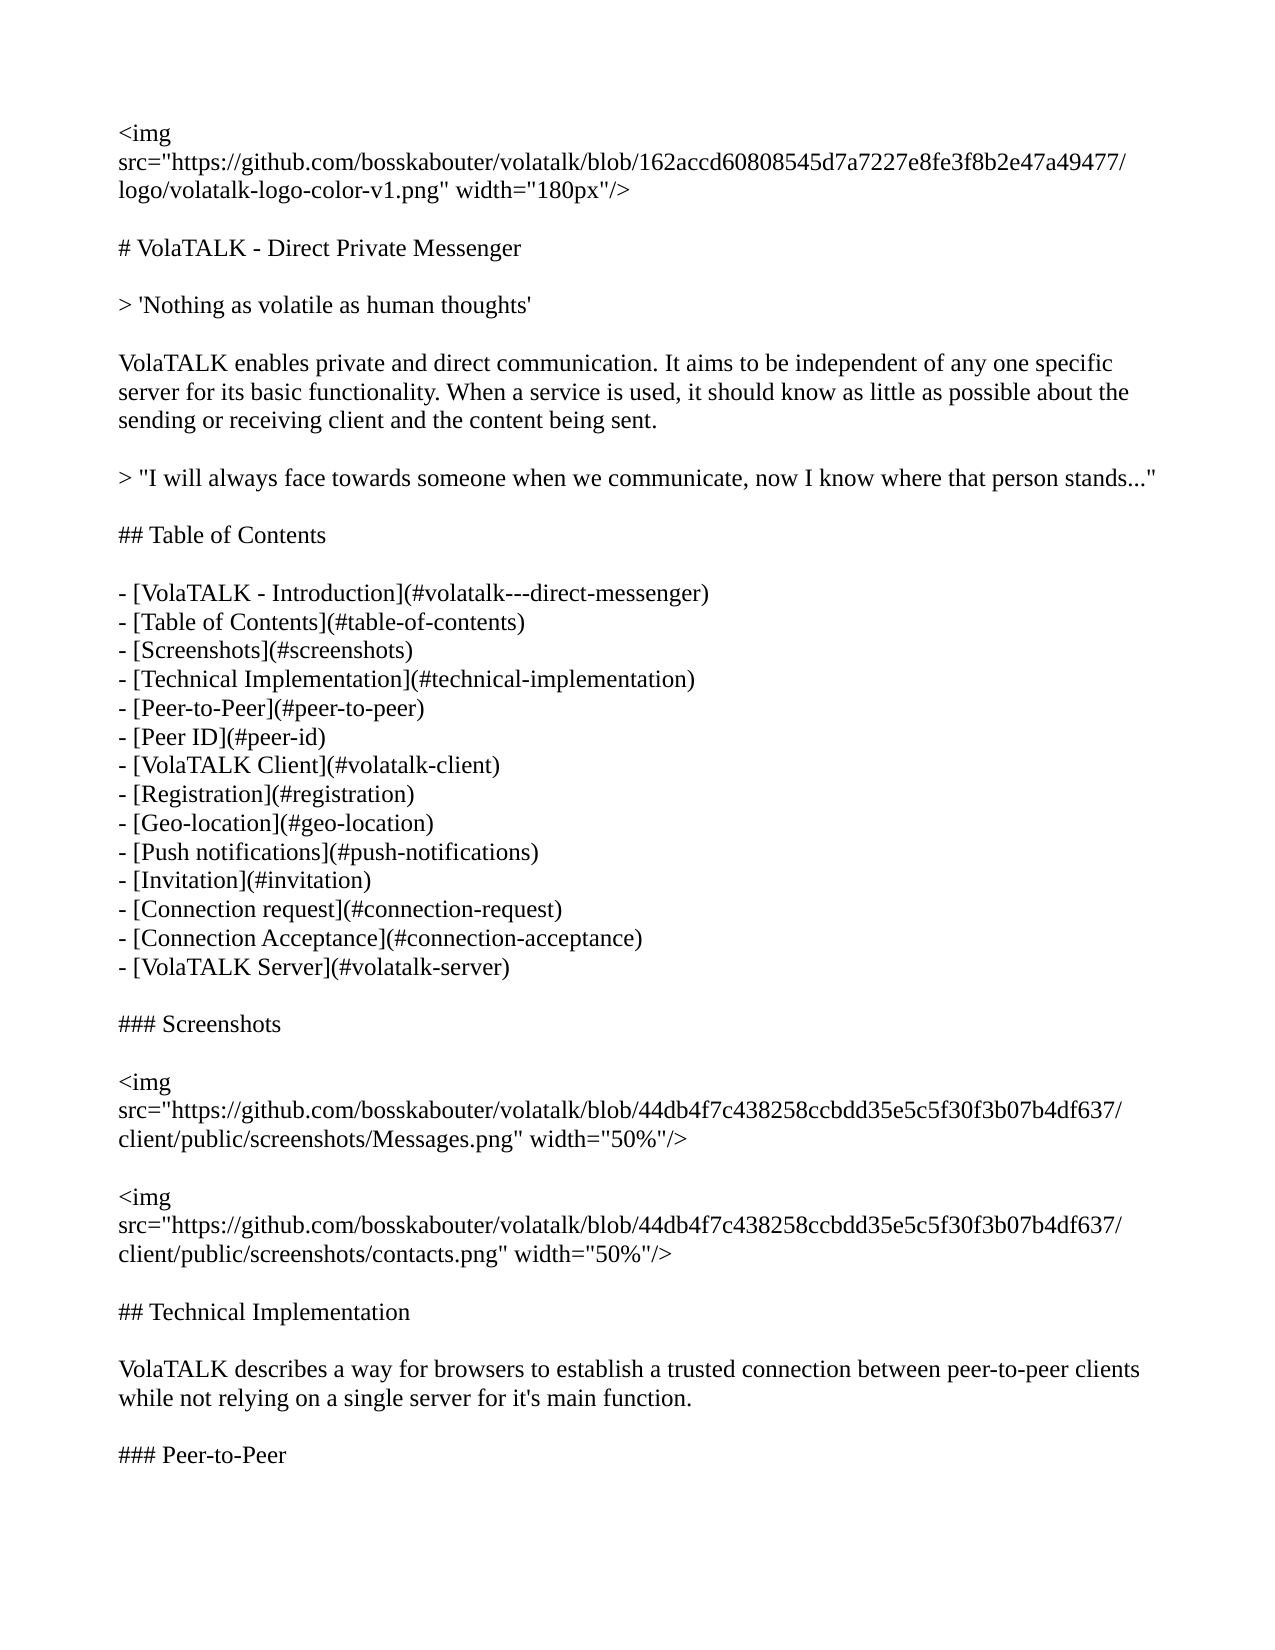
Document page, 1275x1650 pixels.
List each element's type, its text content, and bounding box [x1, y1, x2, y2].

text ## Technical Implementation [118, 1297, 1157, 1326]
text - [Peer-to-Peer](#peer-to-peer) [118, 693, 1157, 722]
text > 'Nothing as volatile as human thoughts' [118, 291, 1157, 319]
text <img src="https://github.com/bosskabouter/volatalk/blob/44db4f7c438258ccbdd35e5c5f30f3b07b4df637/client/public/screenshots/contacts.png" width="50%"/> [118, 1182, 1157, 1268]
text <img src="https://github.com/bosskabouter/volatalk/blob/44db4f7c438258ccbdd35e5c5f30f3b07b4df637/client/public/screenshots/Messages.png" width="50%"/> [118, 1067, 1157, 1153]
text VolaTALK enables private and direct communication. It aims to be independent of any one specific server for its basic functionality. When a service is used, it should know as little as possible about the sending or receiving client and the content being sent. [118, 348, 1157, 434]
text - [VolaTALK Server](#volatalk-server) [118, 952, 1157, 981]
text - [Screenshots](#screenshots) [118, 636, 1157, 664]
text - [Connection request](#connection-request) [118, 894, 1157, 923]
text ## Table of Contents [118, 521, 1157, 549]
text - [VolaTALK - Introduction](#volatalk---direct-messenger) [118, 578, 1157, 607]
text - [Peer ID](#peer-id) [118, 722, 1157, 751]
text - [Geo-location](#geo-location) [118, 808, 1157, 837]
text - [Technical Implementation](#technical-implementation) [118, 664, 1157, 693]
text <img src="https://github.com/bosskabouter/volatalk/blob/162accd60808545d7a7227e8fe3f8b2e47a49477/logo/volatalk-logo-color-v1.png" width="180px"/> [118, 118, 1157, 204]
text > "I will always face towards someone when we communicate, now I know where that person stands..." [118, 463, 1157, 492]
text - [Push notifications](#push-notifications) [118, 837, 1157, 866]
text - [Invitation](#invitation) [118, 866, 1157, 894]
text - [Connection Acceptance](#connection-acceptance) [118, 923, 1157, 952]
text VolaTALK describes a way for browsers to establish a trusted connection between peer-to-peer clients while not relying on a single server for it's main function. [118, 1354, 1157, 1412]
text - [VolaTALK Client](#volatalk-client) [118, 751, 1157, 779]
text - [Registration](#registration) [118, 779, 1157, 808]
text - [Table of Contents](#table-of-contents) [118, 607, 1157, 636]
text # VolaTALK - Direct Private Messenger [118, 233, 1157, 262]
text ### Screenshots [118, 1009, 1157, 1038]
text ### Peer-to-Peer [118, 1441, 1157, 1469]
